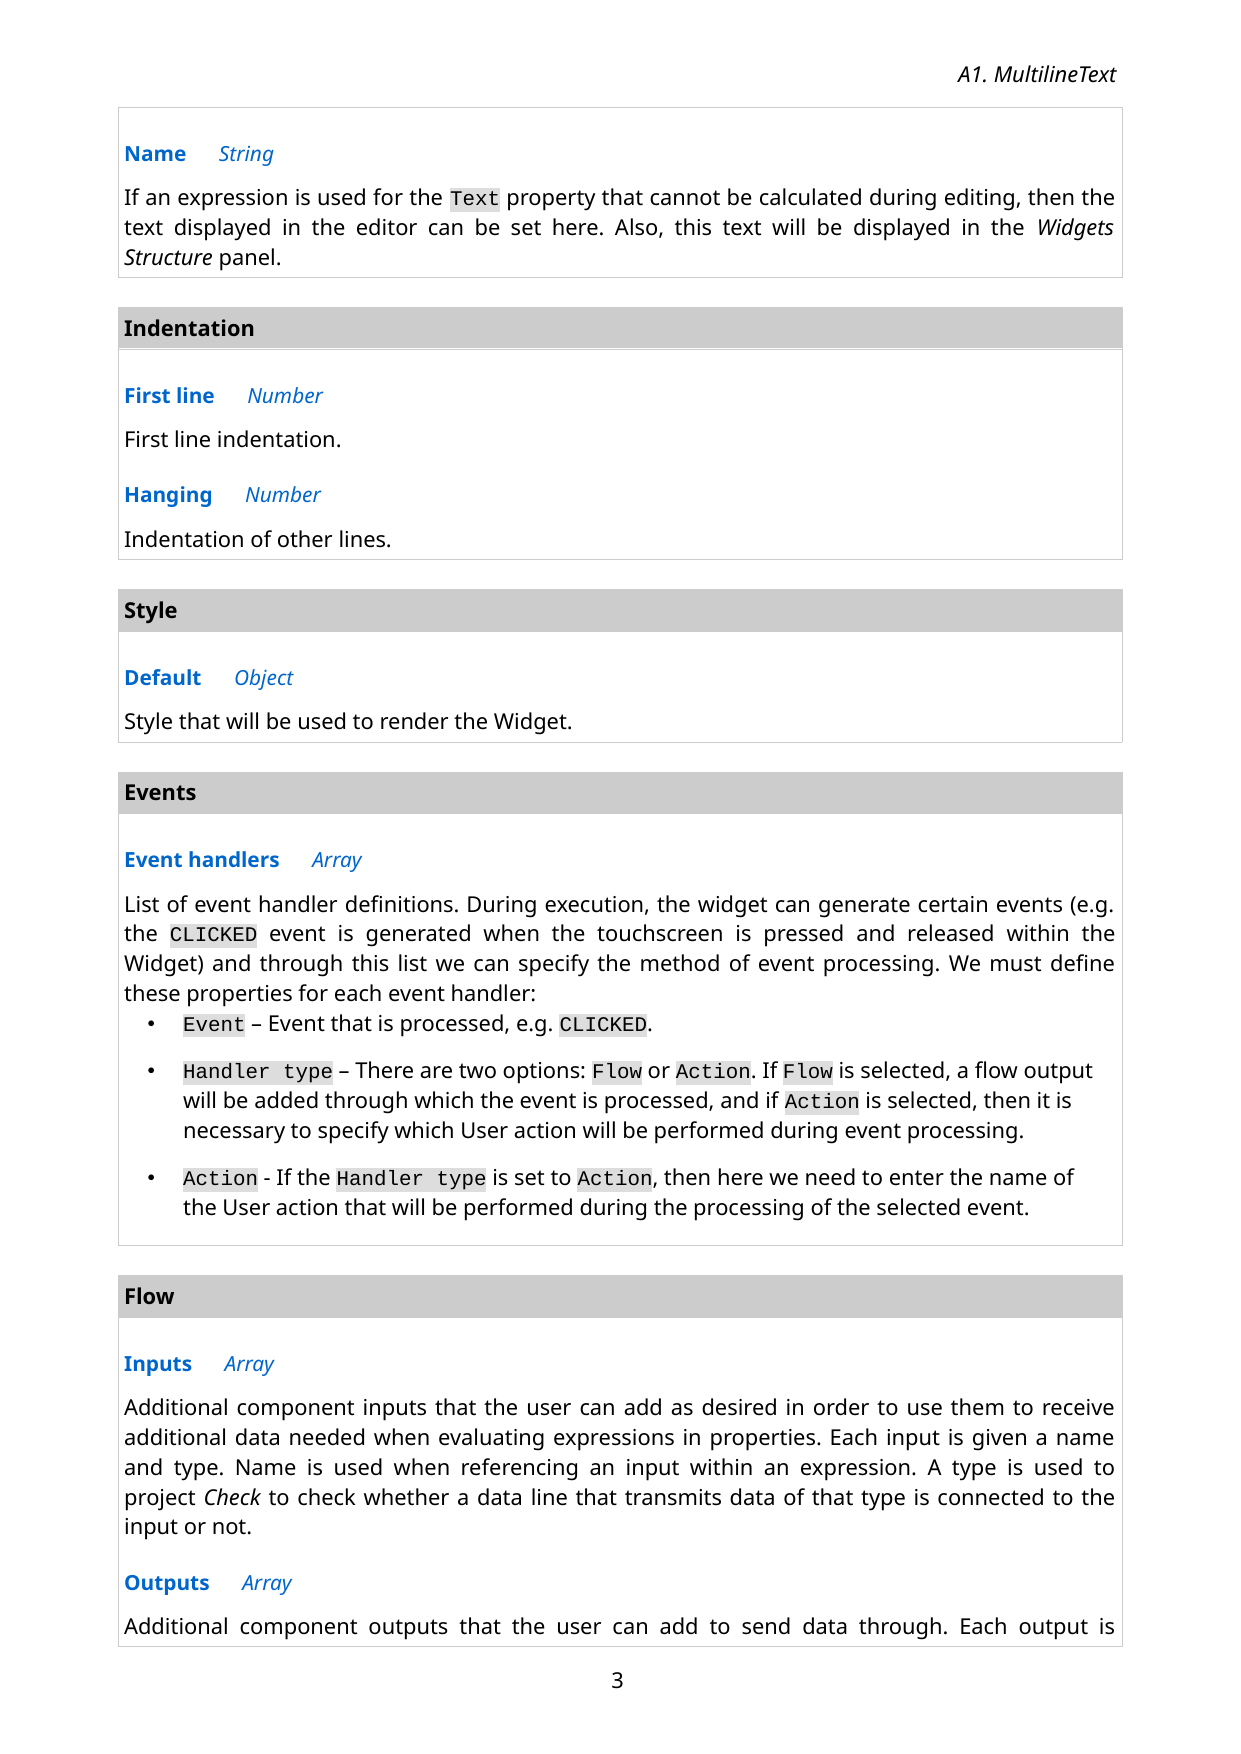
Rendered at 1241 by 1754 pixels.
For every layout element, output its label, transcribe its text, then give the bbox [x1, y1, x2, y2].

table_cell Inputs Array Additional component inputs that the user can add as desired in order to use them to receive additional data needed when evaluating expressions in properties. Each input is given a name and type. Name is used when referencing an input within an expression. A type is used to project Check to check whether a data line that transmits data of that type is connected to the input or not. Outputs Array Additional component outputs that the user can add to send data through. Each output is [119, 1318, 1122, 1646]
table_cell First line Number First line indentation. Hanging Number Indentation of other lines. [119, 350, 1122, 559]
table_header Style [119, 590, 1122, 631]
table_header Events [119, 773, 1122, 813]
table_cell Default Object Style that will be used to render the Widget. [119, 632, 1122, 742]
table_cell Event handlers Array List of event handler definitions. During execution, the widget can generate certain events (e.g. the CLICKED event is generated when the touchscreen is pressed and released within the Widget) and through this list we can specify the method of event processing. We must define these properties for each event handler: Event – Event that is processed, e.g. CLICKED. Handler type – There are two options: Flow or Action. If Flow is selected, a flow output will be added through which the event is processed, and if Action is selected, then it is necessary to specify which User action will be performed during event processing. Action - If the Handler type is set to Action, then here we need to enter the name of the User action that will be performed during the processing of the selected event. [119, 814, 1122, 1245]
table_cell Name String If an expression is used for the Text property that cannot be calculated during editing, then the text displayed in the editor can be set here. Also, this text will be displayed in the Widgets Structure panel. [119, 108, 1122, 277]
table_header Flow [119, 1276, 1122, 1317]
table_header Indentation [119, 308, 1122, 348]
